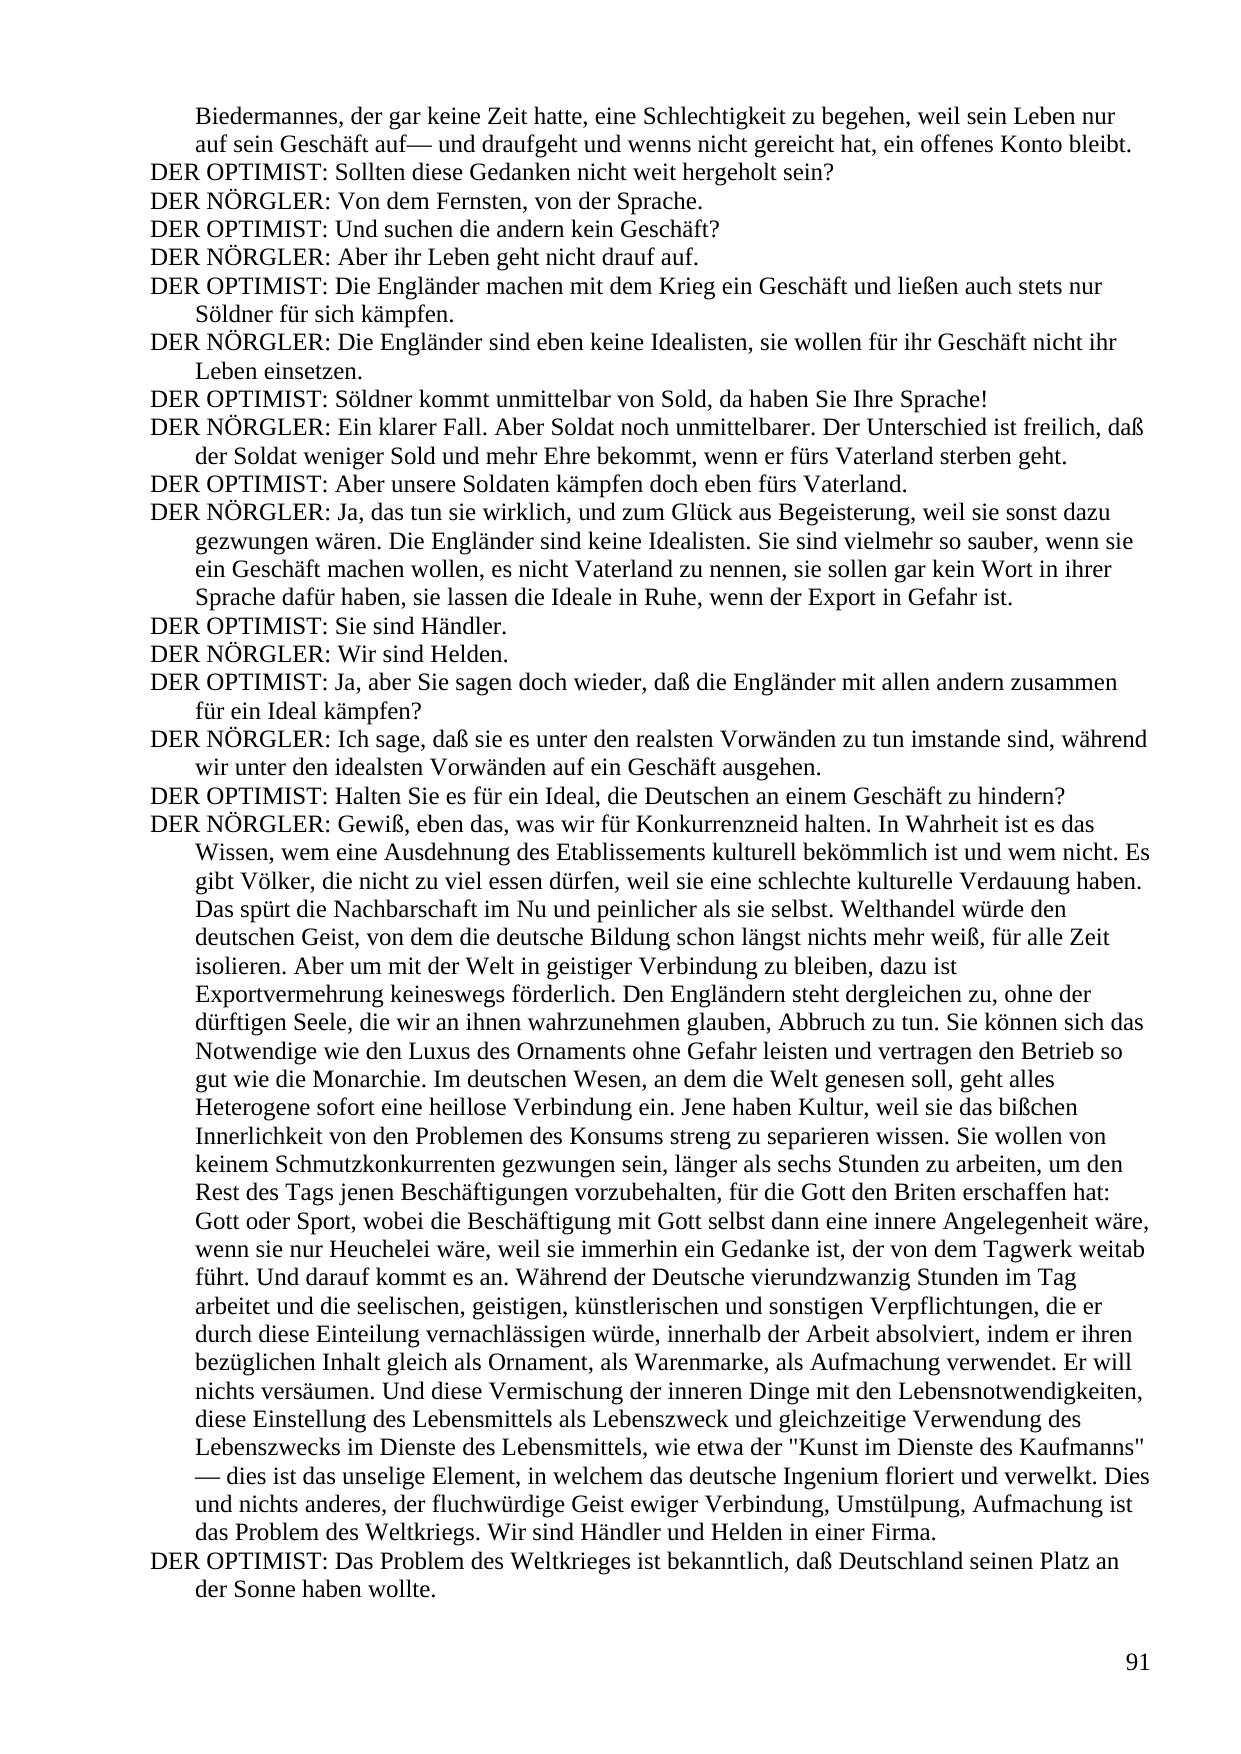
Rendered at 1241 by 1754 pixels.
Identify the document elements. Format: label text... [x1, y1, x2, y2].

text DER OPTIMIST: Ja, aber Sie sagen doch wieder, daß die Engländer mit allen andern zusammen für ein Ideal kämpfen? [150, 668, 1151, 724]
text DER NÖRGLER: Ja, das tun sie wirklich, und zum Glück aus Begeisterung, weil sie sonst dazu gezwungen wären. Die Engländer sind keine Idealisten. Sie sind vielmehr so sauber, wenn sie ein Geschäft machen wollen, es nicht Vaterland zu nennen, sie sollen gar kein Wort in ihrer Sprache dafür haben, sie lassen die Ideale in Ruhe, wenn der Export in Gefahr ist. [150, 498, 1151, 611]
text DER OPTIMIST: Aber unsere Soldaten kämpfen doch eben fürs Vaterland. [150, 469, 1151, 498]
text DER NÖRGLER: Wir sind Helden. [150, 639, 1151, 668]
text DER NÖRGLER: Die Engländer sind eben keine Idealisten, sie wollen für ihr Geschäft nicht ihr Leben einsetzen. [150, 328, 1151, 384]
text DER NÖRGLER: Ein klarer Fall. Aber Soldat noch unmittelbarer. Der Unterschied ist freilich, daß der Soldat weniger Sold und mehr Ehre bekommt, wenn er fürs Vaterland sterben geht. [150, 413, 1151, 469]
text DER NÖRGLER: Von dem Fernsten, von der Sprache. [150, 186, 1151, 214]
text DER OPTIMIST: Söldner kommt unmittelbar von Sold, da haben Sie Ihre Sprache! [150, 384, 1151, 413]
text DER NÖRGLER: Aber ihr Leben geht nicht drauf auf. [150, 243, 1151, 271]
text DER OPTIMIST: Halten Sie es für ein Ideal, die Deutschen an einem Geschäft zu hindern? [150, 781, 1151, 809]
text DER OPTIMIST: Sollten diese Gedanken nicht weit hergeholt sein? [150, 158, 1151, 186]
text DER NÖRGLER: Gewiß, eben das, was wir für Konkurrenzneid halten. In Wahrheit ist es das Wissen, wem eine Ausdehnung des Etablissements kulturell bekömmlich ist und wem nicht. Es gibt Völker, die nicht zu viel essen dürfen, weil sie eine schlechte kulturelle Verdauung haben. Das spürt die Nachbarschaft im Nu und peinlicher als sie selbst. Welthandel würde den deutschen Geist, von dem die deutsche Bildung schon längst nichts mehr weiß, für alle Zeit isolieren. Aber um mit der Welt in geistiger Verbindung zu bleiben, dazu ist Exportvermehrung keineswegs förderlich. Den Engländern steht dergleichen zu, ohne der dürftigen Seele, die wir an ihnen wahrzunehmen glauben, Abbruch zu tun. Sie können sich das Notwendige wie den Luxus des Ornaments ohne Gefahr leisten und vertragen den Betrieb so gut wie die Monarchie. Im deutschen Wesen, an dem die Welt genesen soll, geht alles Heterogene sofort eine heillose Verbindung ein. Jene haben Kultur, weil sie das bißchen Innerlichkeit von den Problemen des Konsums streng zu separieren wissen. Sie wollen von keinem Schmutzkonkurrenten gezwungen sein, länger als sechs Stunden zu arbeiten, um den Rest des Tags jenen Beschäftigungen vorzubehalten, für die Gott den Briten erschaffen hat: Gott oder Sport, wobei die Beschäftigung mit Gott selbst dann eine innere Angelegenheit wäre, wenn sie nur Heuchelei wäre, weil sie immerhin ein Gedanke ist, der von dem Tagwerk weitab führt. Und darauf kommt es an. Während der Deutsche vierundzwanzig Stunden im Tag arbeitet und die seelischen, geistigen, künstlerischen und sonstigen Verpflichtungen, die er durch diese Einteilung vernachlässigen würde, innerhalb der Arbeit absolviert, indem er ihren bezüglichen Inhalt gleich als Ornament, als Warenmarke, als Aufmachung verwendet. Er will nichts versäumen. Und diese Vermischung der inneren Dinge mit den Lebensnotwendigkeiten, diese Einstellung des Lebensmittels als Lebenszweck und gleichzeitige Verwendung des Lebenszwecks im Dienste des Lebensmittels, wie etwa der "Kunst im Dienste des Kaufmanns" — dies ist das unselige Element, in welchem das deutsche Ingenium floriert und verwelkt. Dies und nichts anderes, der fluchwürdige Geist ewiger Verbindung, Umstülpung, Aufmachung ist das Problem des Weltkriegs. Wir sind Händler und Helden in einer Firma. [150, 809, 1151, 1546]
text DER OPTIMIST: Und suchen die andern kein Geschäft? [150, 214, 1151, 243]
text DER OPTIMIST: Sie sind Händler. [150, 611, 1151, 639]
text DER OPTIMIST: Das Problem des Weltkrieges ist bekanntlich, daß Deutschland seinen Platz an der Sonne haben wollte. [150, 1546, 1151, 1603]
text DER NÖRGLER: Ich sage, daß sie es unter den realsten Vorwänden zu tun imstande sind, während wir unter den idealsten Vorwänden auf ein Geschäft ausgehen. [150, 724, 1151, 781]
text DER OPTIMIST: Die Engländer machen mit dem Krieg ein Geschäft und ließen auch stets nur Söldner für sich kämpfen. [150, 271, 1151, 328]
text Biedermannes, der gar keine Zeit hatte, eine Schlechtigkeit zu begehen, weil sein Leben nur auf sein Geschäft auf— und draufgeht und wenns nicht gereicht hat, ein offenes Konto bleibt. [150, 75, 1151, 158]
